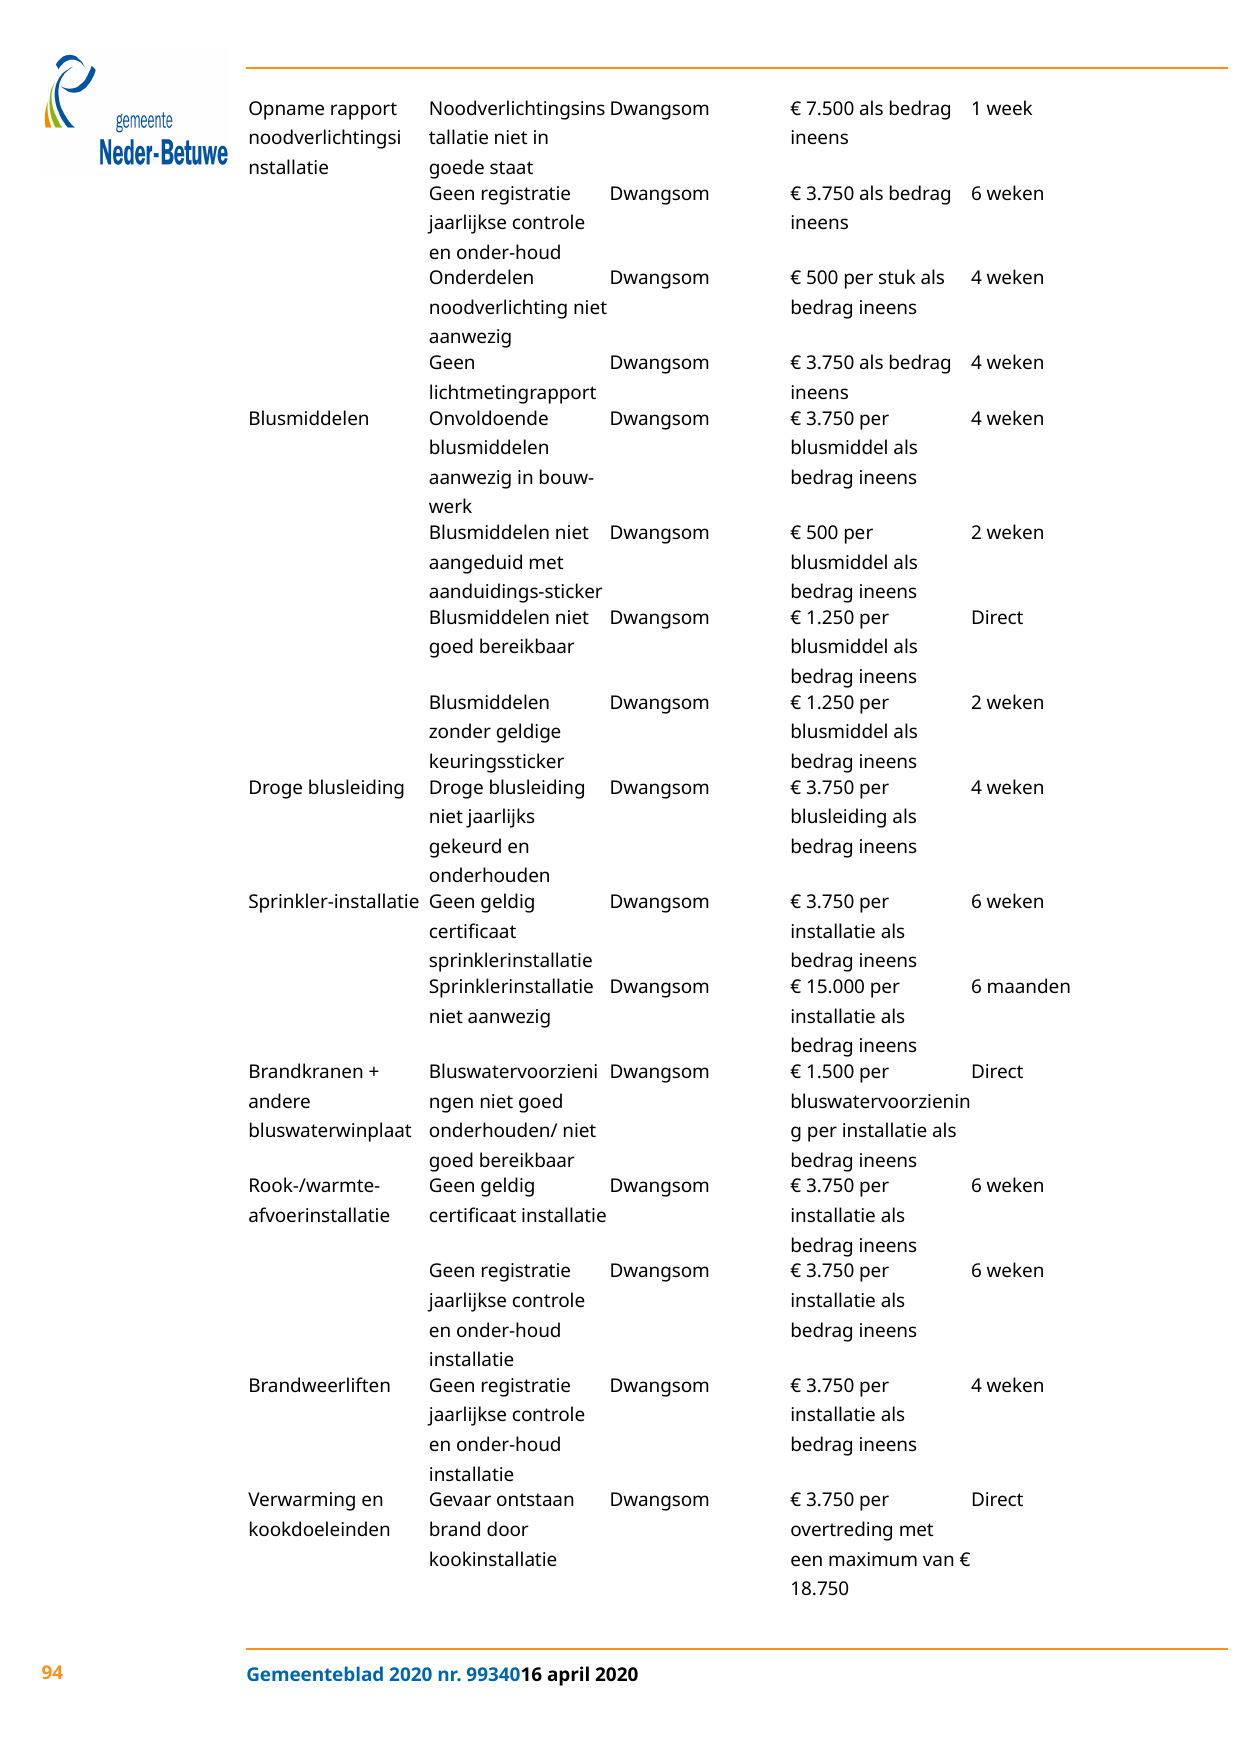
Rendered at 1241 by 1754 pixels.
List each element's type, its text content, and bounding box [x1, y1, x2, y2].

table_cell Direct [971, 604, 1152, 689]
table_cell 4 weken [971, 1372, 1152, 1487]
table_cell 2 weken [971, 519, 1152, 604]
table_cell Dwangsom [609, 1258, 790, 1372]
table_cell Dwangsom [609, 1372, 790, 1487]
table_cell Blusmiddelen zonder geldige keuringssticker [429, 689, 609, 774]
table_cell Droge blusleiding [248, 774, 429, 888]
table_cell 6 weken [971, 180, 1152, 264]
table_cell Geen geldig certificaat sprinklerinstallatie [429, 889, 609, 973]
table_cell Onderdelen noodverlichting niet aanwezig [429, 265, 609, 349]
table_cell Sprinklerinstallatie niet aanwezig [429, 973, 609, 1058]
picture [41, 47, 231, 172]
table_cell 6 weken [971, 1258, 1152, 1372]
table_cell € 500 per stuk als bedrag ineens [790, 265, 971, 349]
table_cell Dwangsom [609, 1173, 790, 1258]
table_cell Noodverlichtingsinstallatie niet in goede staat [429, 95, 609, 180]
table_cell Dwangsom [609, 265, 790, 349]
table_cell € 3.750 per blusmiddel als bedrag ineens [790, 405, 971, 519]
table_cell € 1.250 per blusmiddel als bedrag ineens [790, 689, 971, 774]
table_cell € 3.750 per installatie als bedrag ineens [790, 1372, 971, 1487]
table_cell Brandweerliften [248, 1372, 429, 1487]
table_cell € 3.750 per installatie als bedrag ineens [790, 1173, 971, 1258]
table_cell Direct [971, 1058, 1152, 1173]
table_cell € 3.750 als bedrag ineens [790, 180, 971, 264]
table_cell € 500 per blusmiddel als bedrag ineens [790, 519, 971, 604]
table_cell Dwangsom [609, 689, 790, 774]
table_cell 4 weken [971, 405, 1152, 519]
table_cell Onvoldoende blusmiddelen aanwezig in bouw-werk [429, 405, 609, 519]
table_cell Gevaar ontstaan brand door kookinstallatie [429, 1487, 609, 1601]
table_cell Geen registratie jaarlijkse controle en onder-houd installatie [429, 1372, 609, 1487]
table_cell 6 weken [971, 1173, 1152, 1258]
table_cell Dwangsom [609, 1058, 790, 1173]
table_cell € 3.750 als bedrag ineens [790, 350, 971, 405]
table_cell Bluswatervoorzieningen niet goed onderhouden/ niet goed bereikbaar [429, 1058, 609, 1173]
table_cell 6 maanden [971, 973, 1152, 1058]
table_cell 1 week [971, 95, 1152, 180]
table_cell Verwarming en kookdoeleinden [248, 1487, 429, 1601]
table_cell Dwangsom [609, 973, 790, 1058]
table_cell € 3.750 per blusleiding als bedrag ineens [790, 774, 971, 888]
table_cell Geen geldig certificaat installatie [429, 1173, 609, 1258]
table_cell 2 weken [971, 689, 1152, 774]
table_cell Dwangsom [609, 604, 790, 689]
table_cell € 1.250 per blusmiddel als bedrag ineens [790, 604, 971, 689]
table_cell Blusmiddelen niet goed bereikbaar [429, 604, 609, 689]
table_cell € 3.750 per installatie als bedrag ineens [790, 1258, 971, 1372]
table_cell Blusmiddelen [248, 405, 429, 774]
table_cell Geen lichtmetingrapport [429, 350, 609, 405]
table_cell Dwangsom [609, 95, 790, 180]
table_cell Geen registratie jaarlijkse controle en onder-houd [429, 180, 609, 264]
table_cell Dwangsom [609, 180, 790, 264]
table_cell Blusmiddelen niet aangeduid met aanduidings-sticker [429, 519, 609, 604]
table_cell 4 weken [971, 350, 1152, 405]
table_cell 4 weken [971, 774, 1152, 888]
table_cell Opname rapport noodverlichtingsi nstallatie [248, 95, 429, 405]
table_cell Geen registratie jaarlijkse controle en onder-houd installatie [429, 1258, 609, 1372]
table_cell Direct [971, 1487, 1152, 1601]
table_cell € 1.500 per bluswatervoorziening per installatie als bedrag ineens [790, 1058, 971, 1173]
table_cell € 3.750 per installatie als bedrag ineens [790, 889, 971, 973]
table_cell Droge blusleiding niet jaarlijks gekeurd en onderhouden [429, 774, 609, 888]
table_cell € 3.750 per overtreding met een maximum van € 18.750 [790, 1487, 971, 1601]
table_cell Dwangsom [609, 889, 790, 973]
table_cell Brandkranen + andere bluswaterwinplaat [248, 1058, 429, 1173]
table_cell € 15.000 per installatie als bedrag ineens [790, 973, 971, 1058]
table_cell Sprinkler-installatie [248, 889, 429, 1058]
table_cell Dwangsom [609, 1487, 790, 1601]
table_cell Dwangsom [609, 519, 790, 604]
table_cell Dwangsom [609, 774, 790, 888]
table_cell 6 weken [971, 889, 1152, 973]
table_cell Dwangsom [609, 405, 790, 519]
table_cell Rook-/warmte- afvoerinstallatie [248, 1173, 429, 1372]
table_cell 4 weken [971, 265, 1152, 349]
table_cell Dwangsom [609, 350, 790, 405]
table_cell € 7.500 als bedrag ineens [790, 95, 971, 180]
